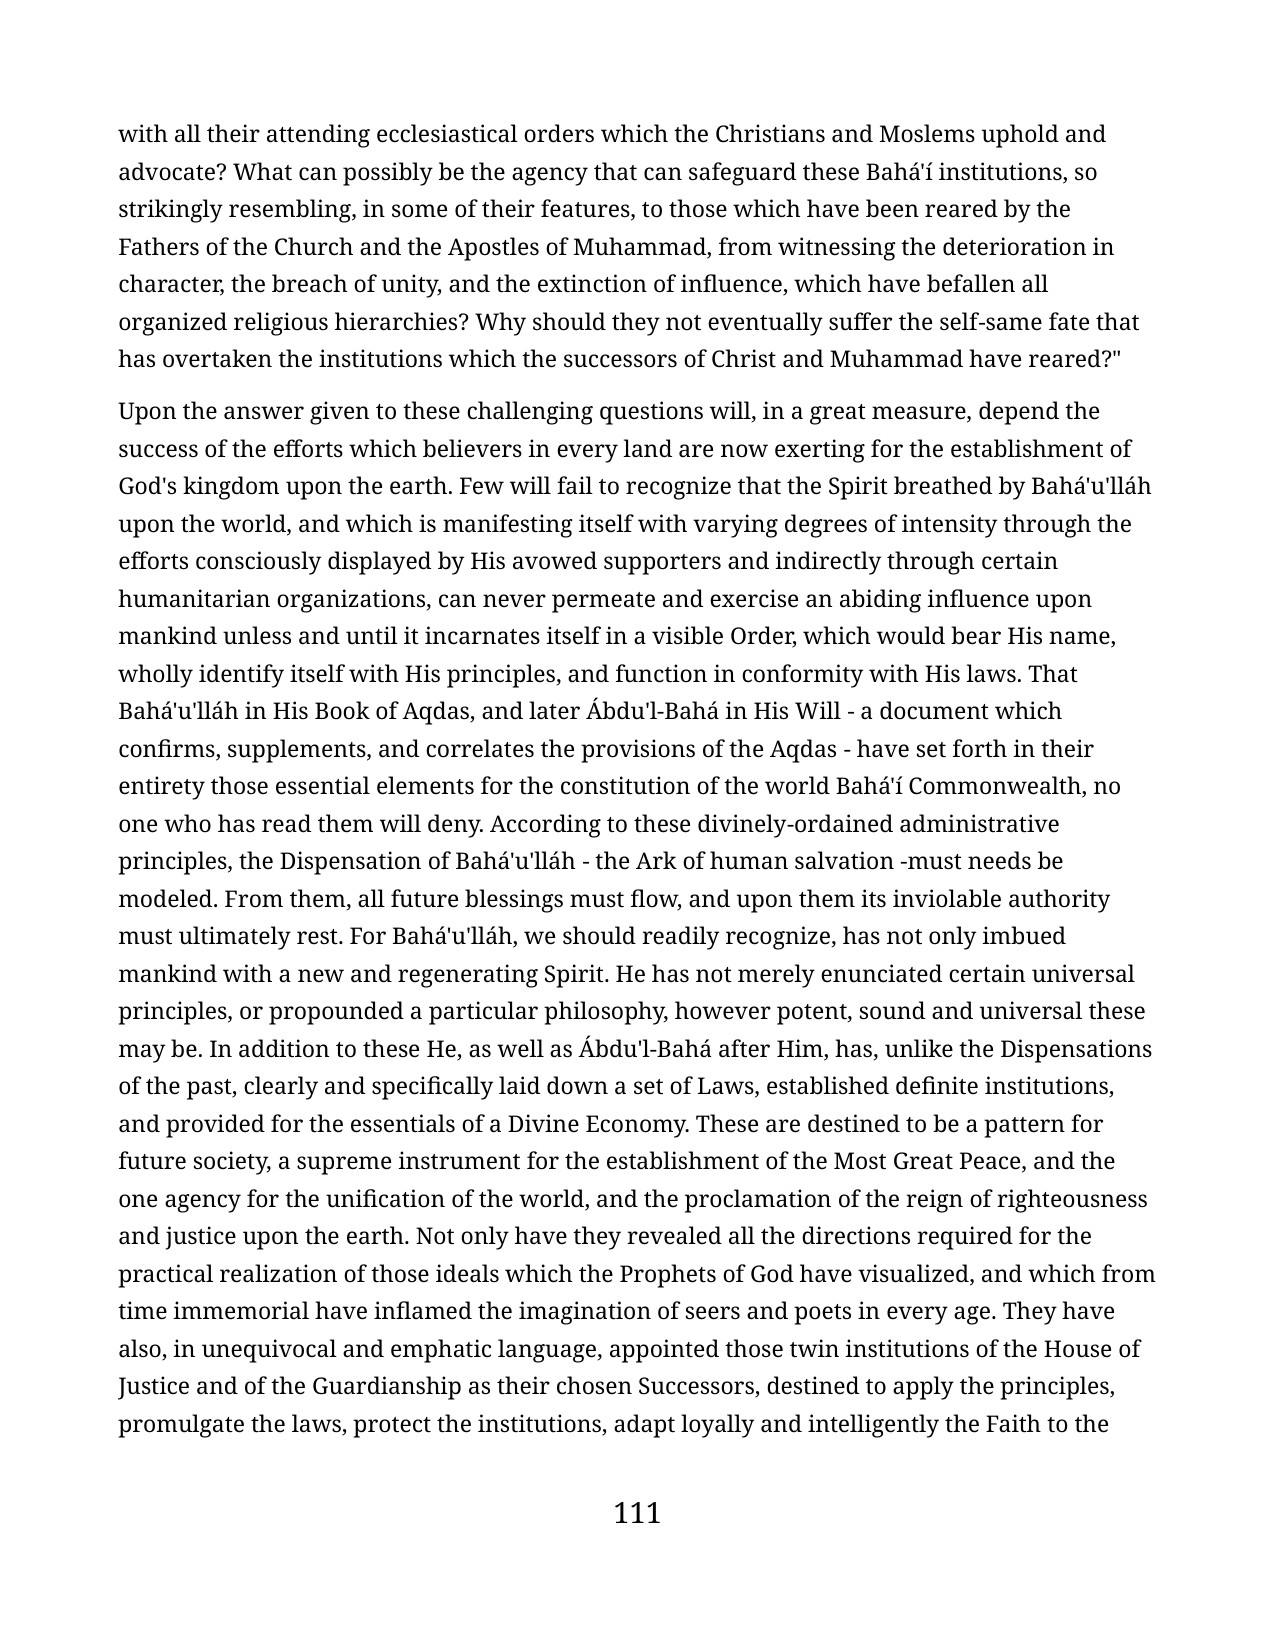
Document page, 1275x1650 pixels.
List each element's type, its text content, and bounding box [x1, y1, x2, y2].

text with all their attending ecclesiastical orders which the Christians and Moslems uphold and advocate? What can possibly be the agency that can safeguard these Bahá'í institutions, so strikingly resembling, in some of their features, to those which have been reared by the Fathers of the Church and the Apostles of Muhammad, from witnessing the deterioration in character, the breach of unity, and the extinction of influence, which have befallen all organized religious hierarchies? Why should they not eventually suffer the self‑same fate that has overtaken the institutions which the successors of Christ and Muhammad have reared?" [118, 118, 1157, 374]
text Upon the answer given to these challenging questions will, in a great measure, depend the success of the efforts which believers in every land are now exerting for the establishment of God's kingdom upon the earth. Few will fail to recognize that the Spirit breathed by Bahá'u'lláh upon the world, and which is manifesting itself with varying degrees of intensity through the efforts consciously displayed by His avowed supporters and indirectly through certain humanitarian organizations, can never permeate and exercise an abiding influence upon mankind unless and until it incarnates itself in a visible Order, which would bear His name, wholly identify itself with His principles, and function in conformity with His laws. That Bahá'u'lláh in His Book of Aqdas, and later Ábdu'l-Bahá in His Will ‑ a document which confirms, supplements, and correlates the provisions of the Aqdas ‑ have set forth in their entirety those essential elements for the constitution of the world Bahá'í Commonwealth, no one who has read them will deny. According to these divinely‑ordained administrative principles, the Dispensation of Bahá'u'lláh ‑ the Ark of human salvation ‑must needs be modeled. From them, all future blessings must flow, and upon them its inviolable authority must ultimately rest. For Bahá'u'lláh, we should readily recognize, has not only imbued mankind with a new and regenerating Spirit. He has not merely enunciated certain universal principles, or propounded a particular philosophy, however potent, sound and universal these may be. In addition to these He, as well as Ábdu'l-Bahá after Him, has, unlike the Dispensations of the past, clearly and specifically laid down a set of Laws, established definite institutions, and provided for the essentials of a Divine Economy. These are destined to be a pattern for future society, a supreme instrument for the establishment of the Most Great Peace, and the one agency for the unification of the world, and the proclamation of the reign of righteousness and justice upon the earth. Not only have they revealed all the directions required for the practical realization of those ideals which the Prophets of God have visualized, and which from time immemorial have inflamed the imagination of seers and poets in every age. They have also, in unequivocal and emphatic language, appointed those twin institutions of the House of Justice and of the Guardianship as their chosen Successors, destined to apply the principles, promulgate the laws, protect the institutions, adapt loyally and intelligently the Faith to the [118, 395, 1157, 1439]
